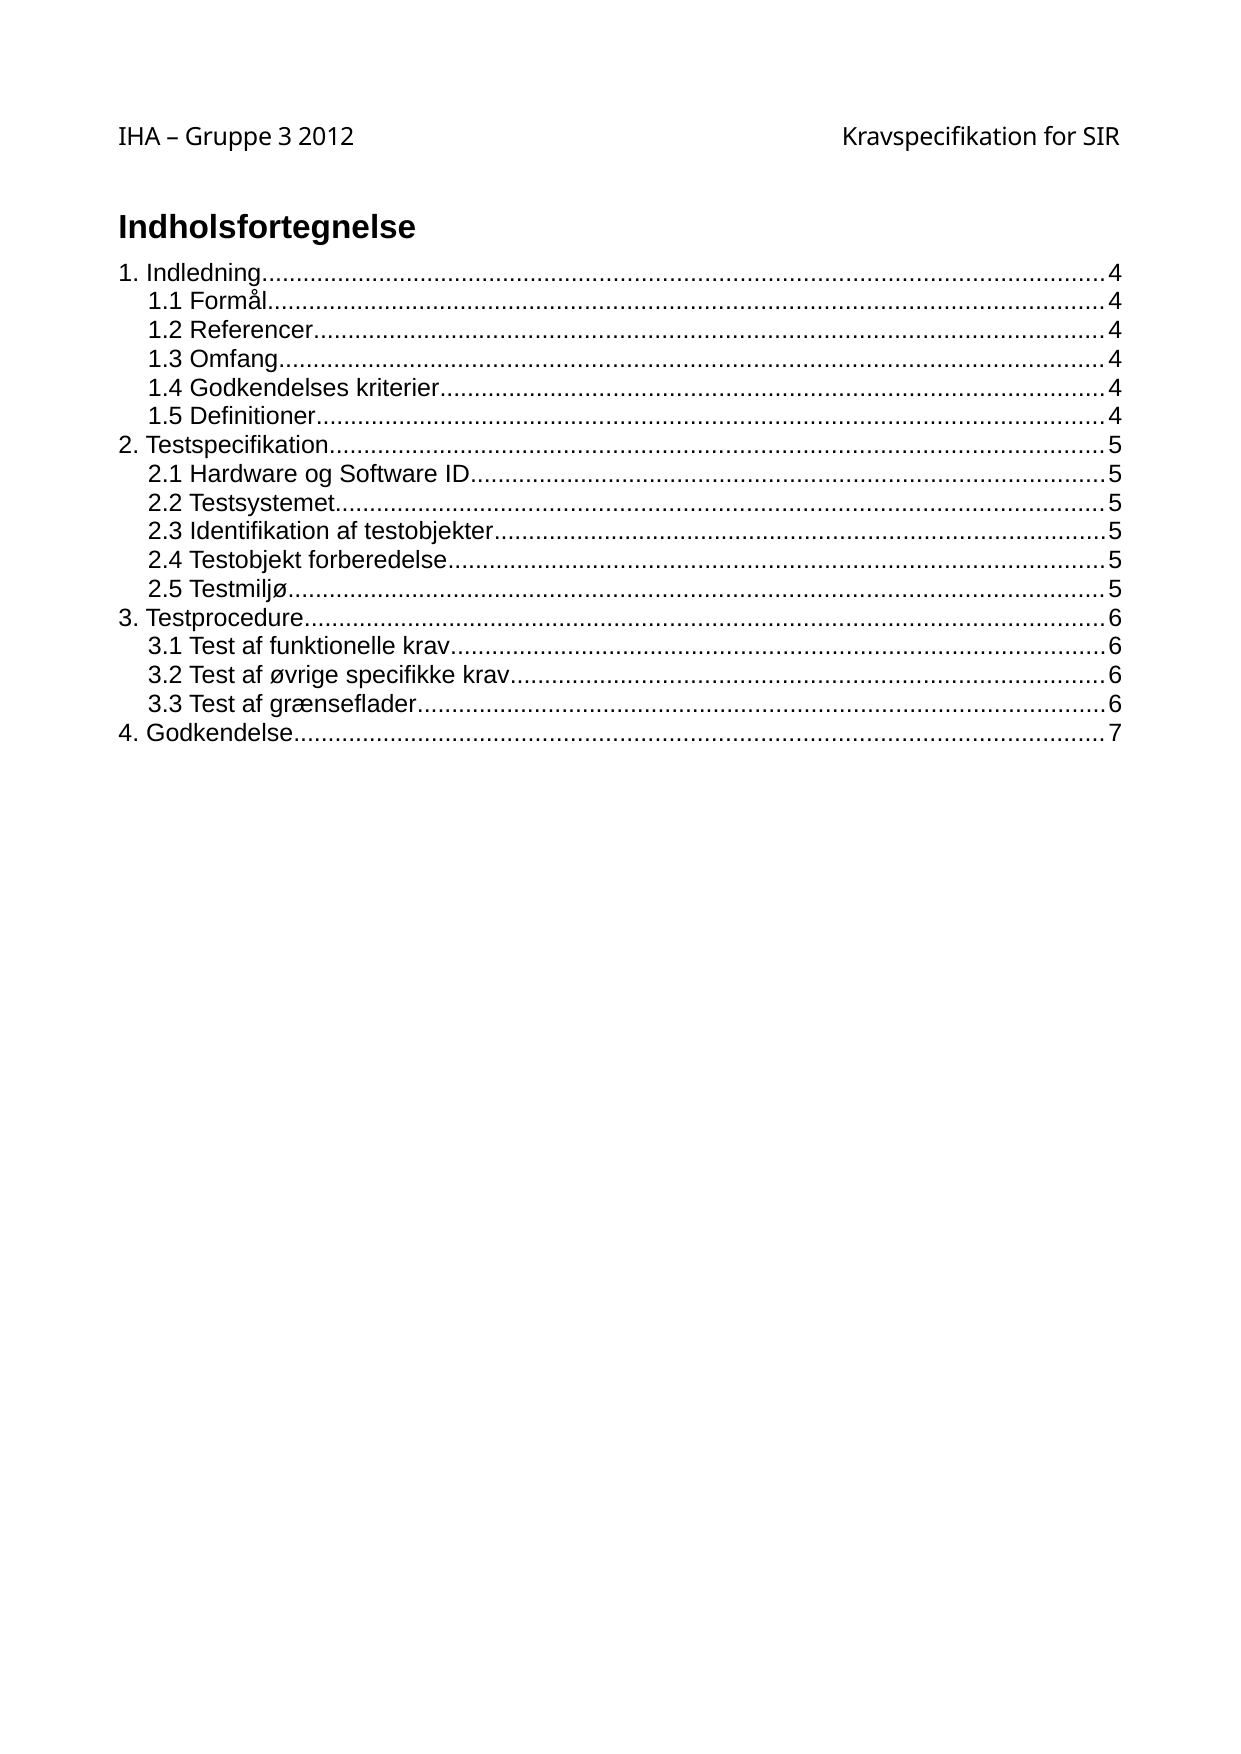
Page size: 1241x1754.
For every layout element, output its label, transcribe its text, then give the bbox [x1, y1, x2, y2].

text 4. Godkendelse 7 [118, 718, 1122, 746]
text 1. Indledning 4 [118, 258, 1122, 286]
text 3. Testprocedure 6 [118, 603, 1122, 631]
text 1.1 Formål 4 [148, 286, 1122, 315]
text 2.1 Hardware og Software ID 5 [148, 459, 1122, 488]
text 1.2 Referencer 4 [148, 315, 1122, 344]
text 2.4 Testobjekt forberedelse 5 [148, 545, 1122, 574]
text 1.4 Godkendelses kriterier 4 [148, 373, 1122, 401]
text 2.3 Identifikation af testobjekter 5 [148, 516, 1122, 545]
text 1.3 Omfang 4 [148, 344, 1122, 373]
text 1.5 Definitioner 4 [148, 401, 1122, 430]
text 3.1 Test af funktionelle krav 6 [148, 631, 1122, 660]
text 2.2 Testsystemet 5 [148, 488, 1122, 516]
text 3.2 Test af øvrige specifikke krav 6 [148, 660, 1122, 689]
subtitle Indholsfortegnelse [118, 207, 1122, 245]
text 2.5 Testmiljø 5 [148, 574, 1122, 603]
text 2. Testspecifikation 5 [118, 430, 1122, 459]
text 3.3 Test af grænseflader 6 [148, 689, 1122, 718]
